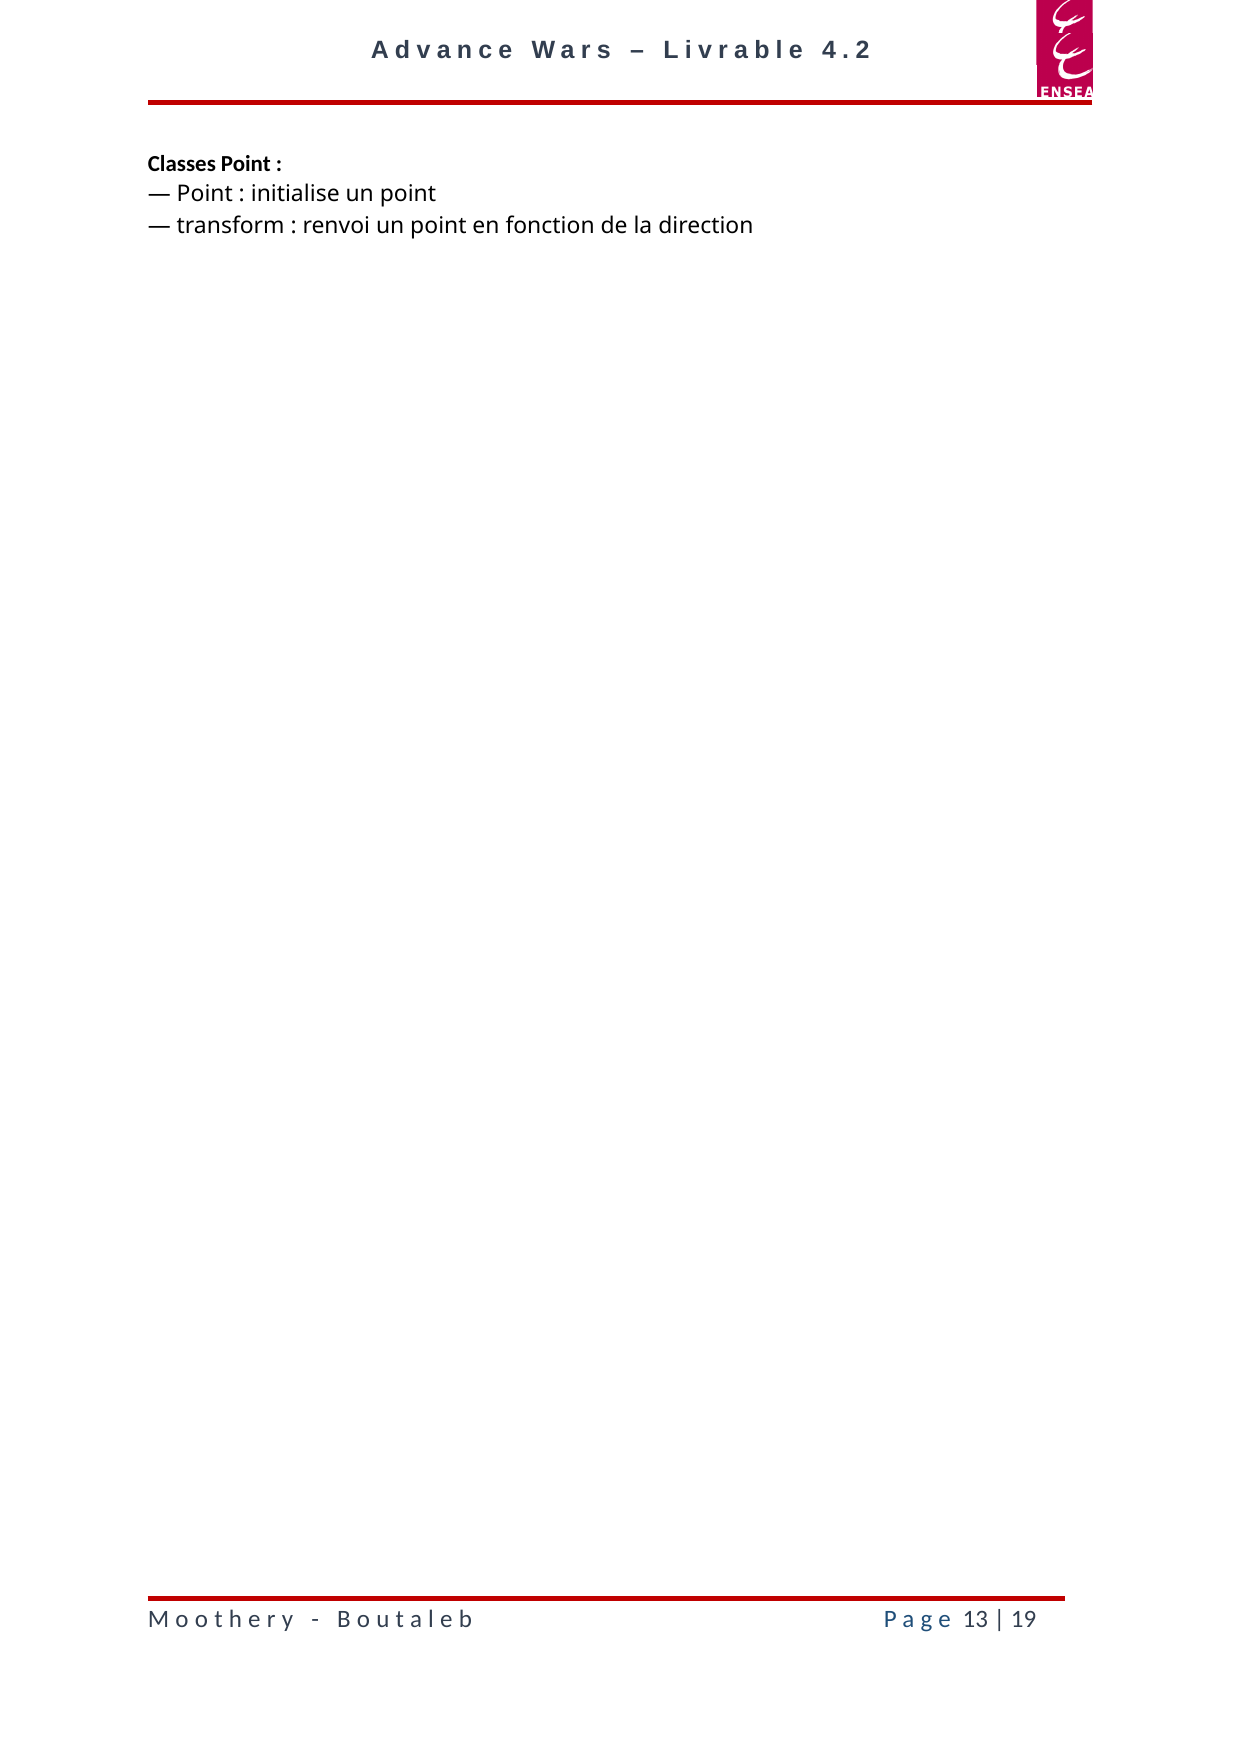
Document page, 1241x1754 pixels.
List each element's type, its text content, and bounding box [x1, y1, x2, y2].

text Classes Point : [148, 149, 1092, 177]
text — Point : initialise un point [148, 177, 1092, 209]
text — transform : renvoi un point en fonction de la direction [148, 209, 1092, 240]
picture [1036, 0, 1093, 97]
